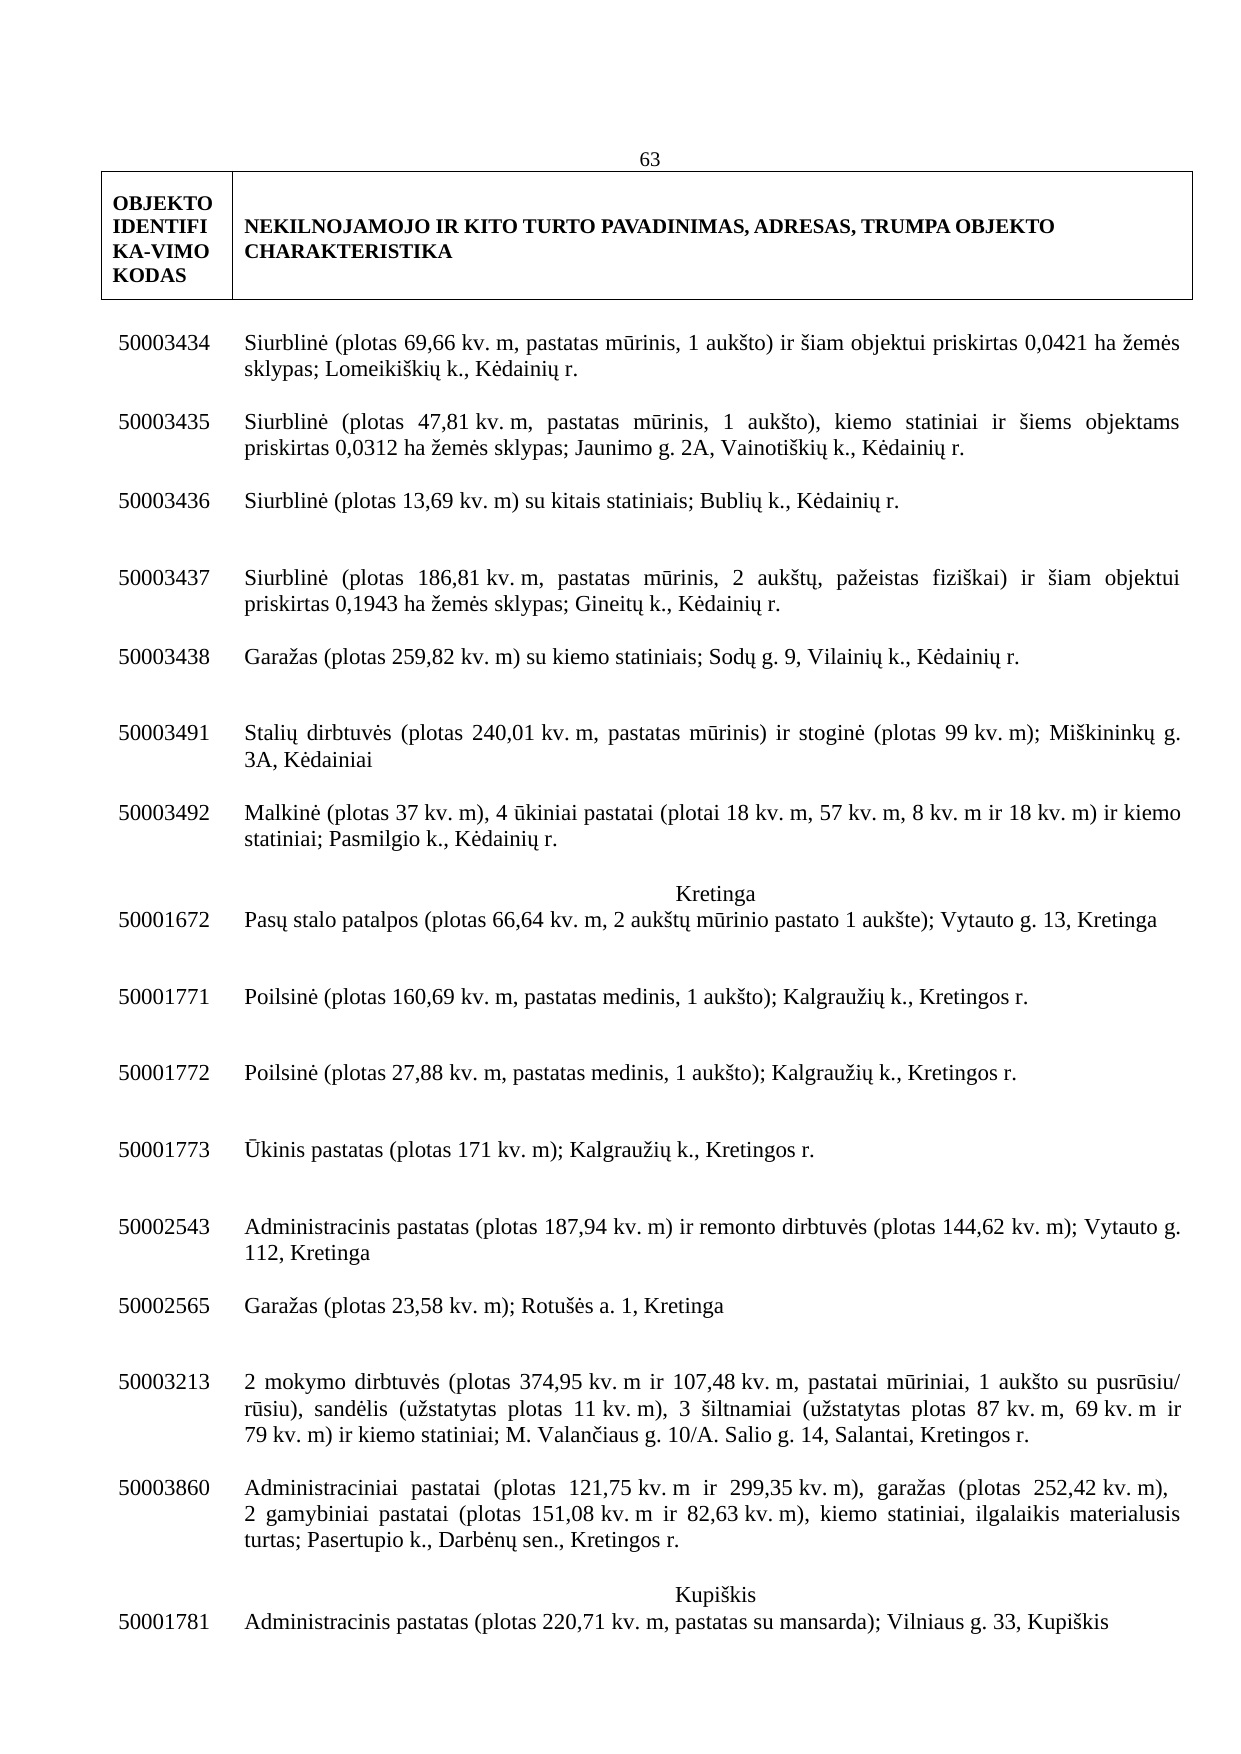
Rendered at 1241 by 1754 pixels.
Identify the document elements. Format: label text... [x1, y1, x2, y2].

table_cell [101, 1186, 1198, 1213]
table_cell [1193, 564, 1198, 616]
table_cell 50001781 [101, 1608, 233, 1658]
table_cell 50002565 [101, 1292, 233, 1342]
table_cell 50003860 [101, 1474, 233, 1553]
table_cell [101, 1448, 1198, 1474]
table_cell [101, 461, 1198, 487]
table_cell 50003438 [101, 643, 233, 693]
table_cell Garažas (plotas 23,58 kv. m); Rotušės a. 1, Kretinga [233, 1292, 1192, 1342]
table_cell 50001772 [101, 1059, 233, 1110]
table_cell [101, 616, 1198, 643]
table_cell [1193, 983, 1198, 1033]
table_cell Stalių dirbtuvės (plotas 240,01 kv. m, pastatas mūrinis) ir stoginė (plotas 99 kv. m); Miškininkų g. 3A, Kėdainiai [233, 720, 1192, 772]
table_cell [101, 772, 1198, 798]
table_cell [1193, 1136, 1198, 1186]
table_cell 50003434 [101, 329, 233, 382]
table_cell 50003435 [101, 408, 233, 461]
table_cell Administracinis pastatas (plotas 187,94 kv. m) ir remonto dirbtuvės (plotas 144,62 kv. m); Vytauto g. 112, Kretinga [233, 1213, 1192, 1265]
table_cell [101, 1553, 1198, 1579]
table_cell Kretinga [233, 880, 1198, 906]
table_cell [101, 303, 1198, 329]
table_cell [1193, 906, 1198, 956]
table_cell 50001672 [101, 906, 233, 956]
table_cell Pasų stalo patalpos (plotas 66,64 kv. m, 2 aukštų mūrinio pastato 1 aukšte); Vytauto g. 13, Kretinga [233, 906, 1192, 956]
table_cell [101, 956, 1198, 983]
table_cell Poilsinė (plotas 27,88 kv. m, pastatas medinis, 1 aukšto); Kalgraužių k., Kretingos r. [233, 1059, 1192, 1110]
table_cell 50001773 [101, 1136, 233, 1186]
table_cell [101, 880, 233, 906]
table_cell [1193, 799, 1198, 851]
table_cell [101, 1110, 1198, 1136]
table_cell [101, 1581, 233, 1608]
table_cell [1193, 408, 1198, 461]
table_cell [1193, 643, 1198, 693]
table_cell [101, 851, 1198, 878]
table_cell Administracinis pastatas (plotas 220,71 kv. m, pastatas su mansarda); Vilniaus g. 33, Kupiškis [233, 1608, 1192, 1658]
table_cell Siurblinė (plotas 13,69 kv. m) su kitais statiniais; Bublių k., Kėdainių r. [233, 487, 1192, 537]
table_cell [1193, 1059, 1198, 1110]
table_cell Siurblinė (plotas 69,66 kv. m, pastatas mūrinis, 1 aukšto) ir šiam objektui priskirtas 0,0421 ha žemės sklypas; Lomeikiškių k., Kėdainių r. [233, 329, 1192, 382]
table_cell 50003437 [101, 564, 233, 616]
table_cell Siurblinė (plotas 186,81 kv. m, pastatas mūrinis, 2 aukštų, pažeistas fiziškai) ir šiam objektui priskirtas 0,1943 ha žemės sklypas; Gineitų k., Kėdainių r. [233, 564, 1192, 616]
table_cell [101, 1265, 1198, 1292]
table_cell Ūkinis pastatas (plotas 171 kv. m); Kalgraužių k., Kretingos r. [233, 1136, 1192, 1186]
table_cell [101, 1033, 1198, 1059]
table_cell Malkinė (plotas 37 kv. m), 4 ūkiniai pastatai (plotai 18 kv. m, 57 kv. m, 8 kv. m ir 18 kv. m) ir kiemo statiniai; Pasmilgio k., Kėdainių r. [233, 799, 1192, 851]
table_cell 50003213 [101, 1369, 233, 1447]
table_cell [1193, 1213, 1198, 1265]
table_cell Kupiškis [233, 1581, 1198, 1608]
table_cell [101, 1342, 1198, 1368]
table_cell Garažas (plotas 259,82 kv. m) su kiemo statiniais; Sodų g. 9, Vilainių k., Kėdainių r. [233, 643, 1192, 693]
table_cell [101, 693, 1198, 719]
table_cell 50003436 [101, 487, 233, 537]
table_cell [1193, 329, 1198, 382]
table_cell [1193, 487, 1198, 537]
table_cell 50001771 [101, 983, 233, 1033]
table_cell [1193, 1608, 1198, 1658]
table_cell 2 mokymo dirbtuvės (plotas 374,95 kv. m ir 107,48 kv. m, pastatai mūriniai, 1 aukšto su pusrūsiu/ rūsiu), sandėlis (užstatytas plotas 11 kv. m), 3 šiltnamiai (užstatytas plotas 87 kv. m, 69 kv. m ir 79 kv. m) ir kiemo statiniai; M. Valančiaus g. 10/A. Salio g. 14, Salantai, Kretingos r. [233, 1369, 1192, 1447]
table_cell [1193, 1474, 1198, 1553]
table_cell [1193, 720, 1198, 772]
table_cell Siurblinė (plotas 47,81 kv. m, pastatas mūrinis, 1 aukšto), kiemo statiniai ir šiems objektams priskirtas 0,0312 ha žemės sklypas; Jaunimo g. 2A, Vainotiškių k., Kėdainių r. [233, 408, 1192, 461]
table_cell [1193, 1369, 1198, 1447]
table_cell Administraciniai pastatai (plotas 121,75 kv. m ir 299,35 kv. m), garažas (plotas 252,42 kv. m), 2 gamybiniai pastatai (plotas 151,08 kv. m ir 82,63 kv. m), kiemo statiniai, ilgalaikis materialusis turtas; Pasertupio k., Darbėnų sen., Kretingos r. [233, 1474, 1192, 1553]
table_cell 50003491 [101, 720, 233, 772]
table_cell 50003492 [101, 799, 233, 851]
table_cell [101, 538, 1198, 564]
table_cell [101, 382, 1198, 408]
table_cell Poilsinė (plotas 160,69 kv. m, pastatas medinis, 1 aukšto); Kalgraužių k., Kretingos r. [233, 983, 1192, 1033]
table_cell 50002543 [101, 1213, 233, 1265]
table_cell [1193, 1292, 1198, 1342]
